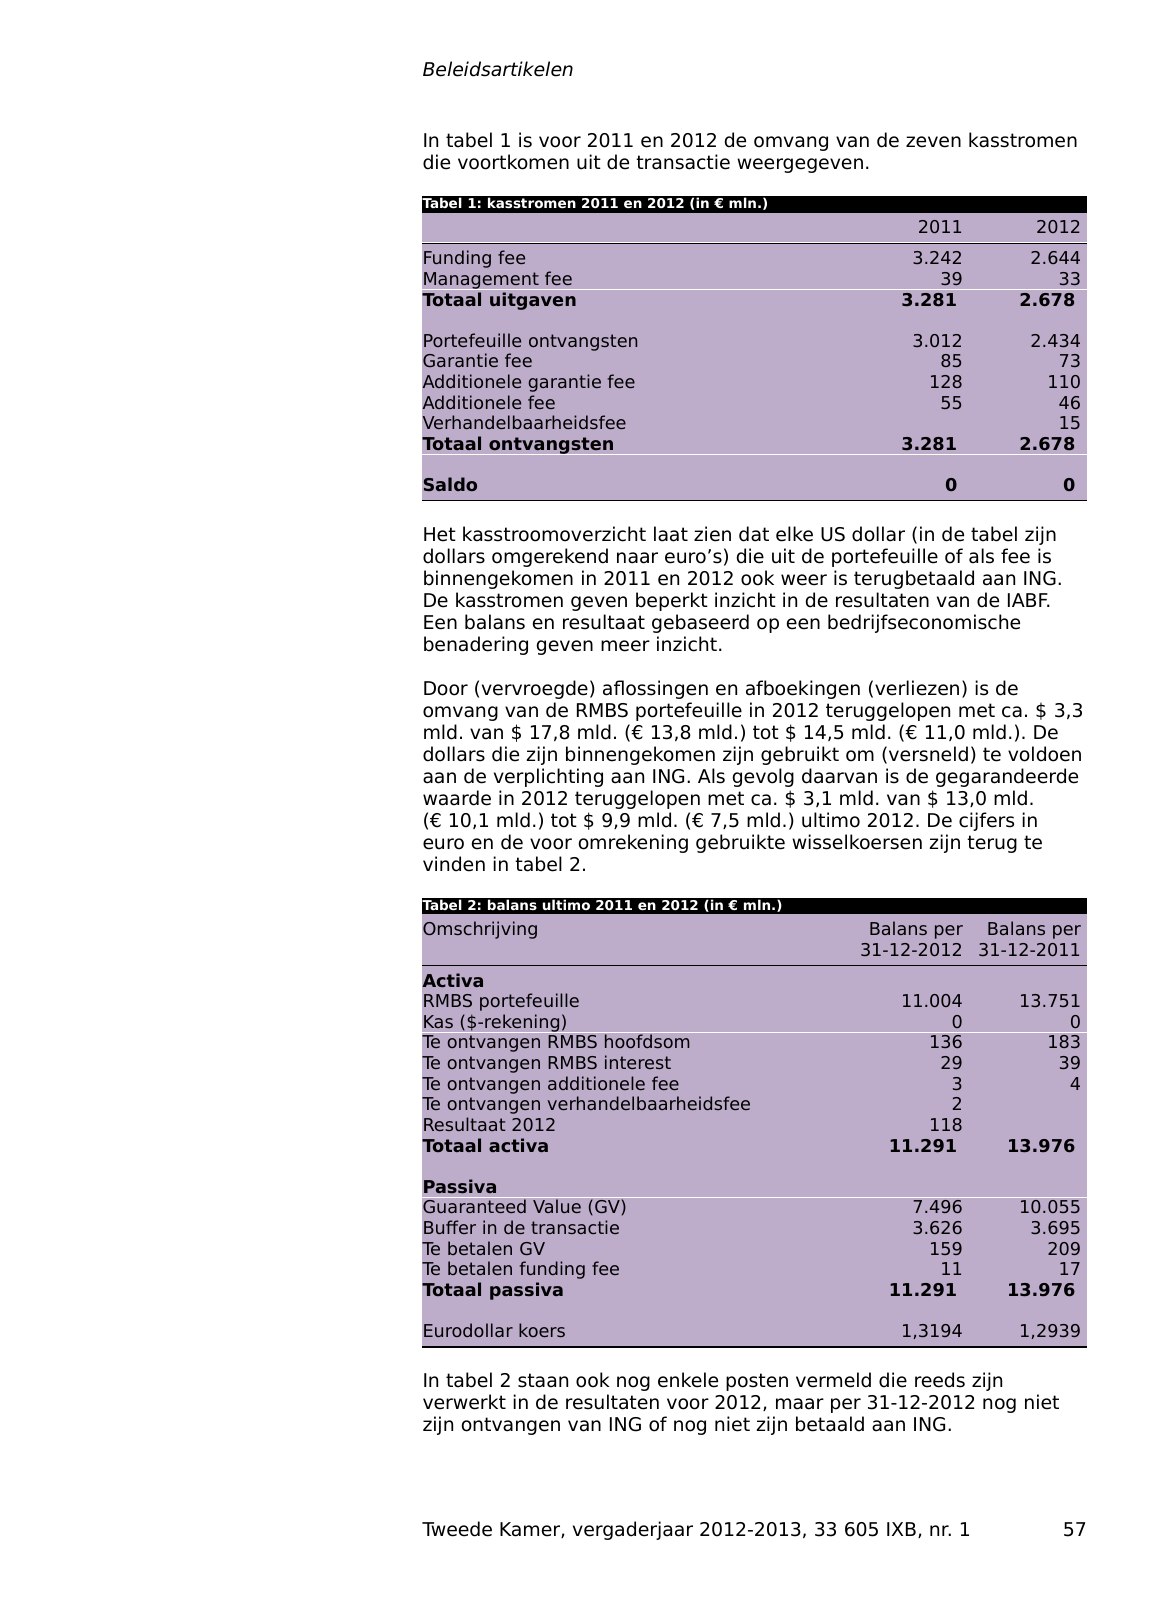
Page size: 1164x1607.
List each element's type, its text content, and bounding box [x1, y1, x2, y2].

table_cell 55 [850, 393, 968, 413]
table_cell 3.281 [850, 434, 968, 454]
table_cell 209 [969, 1239, 1087, 1259]
table_cell Additionele garantie fee [422, 372, 850, 393]
table_cell Totaal passiva [422, 1280, 850, 1301]
table_cell [850, 966, 968, 991]
table_cell 3.281 [850, 290, 968, 310]
table_cell Te ontvangen RMBS interest [422, 1053, 850, 1074]
table_cell 11.291 [850, 1136, 968, 1156]
table_cell [850, 455, 968, 475]
table_cell Totaal ontvangsten [422, 434, 850, 454]
table_cell [969, 1156, 1087, 1177]
table_cell 3.626 [850, 1218, 968, 1239]
table_cell 3 [850, 1074, 968, 1094]
table_cell Garantie fee [422, 351, 850, 372]
table_cell Buffer in de transactie [422, 1218, 850, 1239]
table_cell Totaal uitgaven [422, 290, 850, 310]
table_cell 0 [850, 1012, 968, 1032]
table_cell 73 [969, 351, 1087, 372]
table_cell 13.976 [969, 1136, 1087, 1156]
table_cell 110 [969, 372, 1087, 393]
table_cell Saldo [422, 475, 850, 500]
table_cell 39 [850, 269, 968, 289]
table_cell [422, 213, 850, 242]
table_cell 2.678 [969, 434, 1087, 454]
table_cell [422, 1156, 850, 1177]
table_cell 183 [969, 1033, 1087, 1053]
table_cell Te betalen GV [422, 1239, 850, 1259]
table_cell 0 [969, 475, 1087, 500]
table_cell 2012 [969, 213, 1087, 242]
table_cell 46 [969, 393, 1087, 413]
table_cell Balans per 31-12-2011 [969, 914, 1087, 965]
table_cell 11 [850, 1259, 968, 1280]
table_cell [969, 1301, 1087, 1321]
table_cell [850, 413, 968, 434]
table_cell [850, 1156, 968, 1177]
text Het kasstroomoverzicht laat zien dat elke US dollar (in de tabel zijn dollars omgerekend naar euro’s) die uit de portefeuille of als fee is binnengekomen in 2011 en 2012 ook weer is terugbetaald aan ING. De kasstromen geven beperkt inzicht in de resultaten van de IABF. Een balans en resultaat gebaseerd op een bedrijfseconomische benadering geven meer inzicht. [422, 524, 1087, 656]
table_cell Kas ($-rekening) [422, 1012, 850, 1032]
table_cell Te ontvangen RMBS hoofdsom [422, 1033, 850, 1053]
table_cell Funding fee [422, 244, 850, 269]
table_cell 11.291 [850, 1280, 968, 1301]
table_cell Verhandelbaarheidsfee [422, 413, 850, 434]
table_cell 2.678 [969, 290, 1087, 310]
table_cell RMBS portefeuille [422, 991, 850, 1012]
table_cell 2.644 [969, 244, 1087, 269]
table_cell 2 [850, 1094, 968, 1115]
text In tabel 1 is voor 2011 en 2012 de omvang van de zeven kasstromen die voortkomen uit de transactie weergegeven. [422, 130, 1087, 174]
table_cell [969, 966, 1087, 991]
text Door (vervroegde) aflossingen en afboekingen (verliezen) is de omvang van de RMBS portefeuille in 2012 teruggelopen met ca. $ 3,3 mld. van $ 17,8 mld. (€ 13,8 mld.) tot $ 14,5 mld. (€ 11,0 mld.). De dollars die zijn binnengekomen zijn gebruikt om (versneld) te voldoen aan de verplichting aan ING. Als gevolg daarvan is de gegarandeerde waarde in 2012 teruggelopen met ca. $ 3,1 mld. van $ 13,0 mld. (€ 10,1 mld.) tot $ 9,9 mld. (€ 7,5 mld.) ultimo 2012. De cijfers in euro en de voor omrekening gebruikte wisselkoersen zijn terug te vinden in tabel 2. [422, 678, 1087, 876]
table_cell [850, 1301, 968, 1321]
table_cell Balans per 31-12-2012 [850, 914, 968, 965]
text In tabel 2 staan ook nog enkele posten vermeld die reeds zijn verwerkt in de resultaten voor 2012, maar per 31-12-2012 nog niet zijn ontvangen van ING of nog niet zijn betaald aan ING. [422, 1370, 1087, 1436]
table_cell 2011 [850, 213, 968, 242]
table_cell 128 [850, 372, 968, 393]
table_cell 29 [850, 1053, 968, 1074]
table_cell 3.242 [850, 244, 968, 269]
table_cell 159 [850, 1239, 968, 1259]
table_cell Management fee [422, 269, 850, 289]
table_cell [969, 455, 1087, 475]
table_header Tabel 2: balans ultimo 2011 en 2012 (in € mln.) [422, 898, 1087, 913]
table_cell [850, 310, 968, 331]
table_cell 3.695 [969, 1218, 1087, 1239]
table_cell 7.496 [850, 1198, 968, 1218]
table_cell Portefeuille ontvangsten [422, 331, 850, 351]
table_cell Guaranteed Value (GV) [422, 1198, 850, 1218]
table_cell 3.012 [850, 331, 968, 351]
table_cell Eurodollar koers [422, 1321, 850, 1346]
table_cell [422, 455, 850, 475]
table_cell 13.976 [969, 1280, 1087, 1301]
table_cell Te betalen funding fee [422, 1259, 850, 1280]
table_cell [969, 310, 1087, 331]
table_cell 1,2939 [969, 1321, 1087, 1346]
table_cell Additionele fee [422, 393, 850, 413]
table_cell 136 [850, 1033, 968, 1053]
table_cell 13.751 [969, 991, 1087, 1012]
table_cell Resultaat 2012 [422, 1115, 850, 1136]
table_cell Activa [422, 966, 850, 991]
table_cell Te ontvangen verhandelbaarheidsfee [422, 1094, 850, 1115]
table_cell 11.004 [850, 991, 968, 1012]
table_cell 4 [969, 1074, 1087, 1094]
table_cell 0 [850, 475, 968, 500]
table_cell 118 [850, 1115, 968, 1136]
table_cell Passiva [422, 1177, 850, 1197]
table_cell [422, 1301, 850, 1321]
table_cell 10.055 [969, 1198, 1087, 1218]
table_cell 2.434 [969, 331, 1087, 351]
table_cell 39 [969, 1053, 1087, 1074]
table_cell Te ontvangen additionele fee [422, 1074, 850, 1094]
table_cell [422, 310, 850, 331]
table_cell [969, 1094, 1087, 1115]
table_cell Totaal activa [422, 1136, 850, 1156]
table_header Tabel 1: kasstromen 2011 en 2012 (in € mln.) [422, 196, 1087, 211]
table_cell 15 [969, 413, 1087, 434]
table_cell 1,3194 [850, 1321, 968, 1346]
table_cell [969, 1115, 1087, 1136]
table_cell [850, 1177, 968, 1197]
table_cell 0 [969, 1012, 1087, 1032]
table_cell [969, 1177, 1087, 1197]
table_cell 33 [969, 269, 1087, 289]
table_cell Omschrijving [422, 914, 850, 965]
table_cell 17 [969, 1259, 1087, 1280]
table_cell 85 [850, 351, 968, 372]
